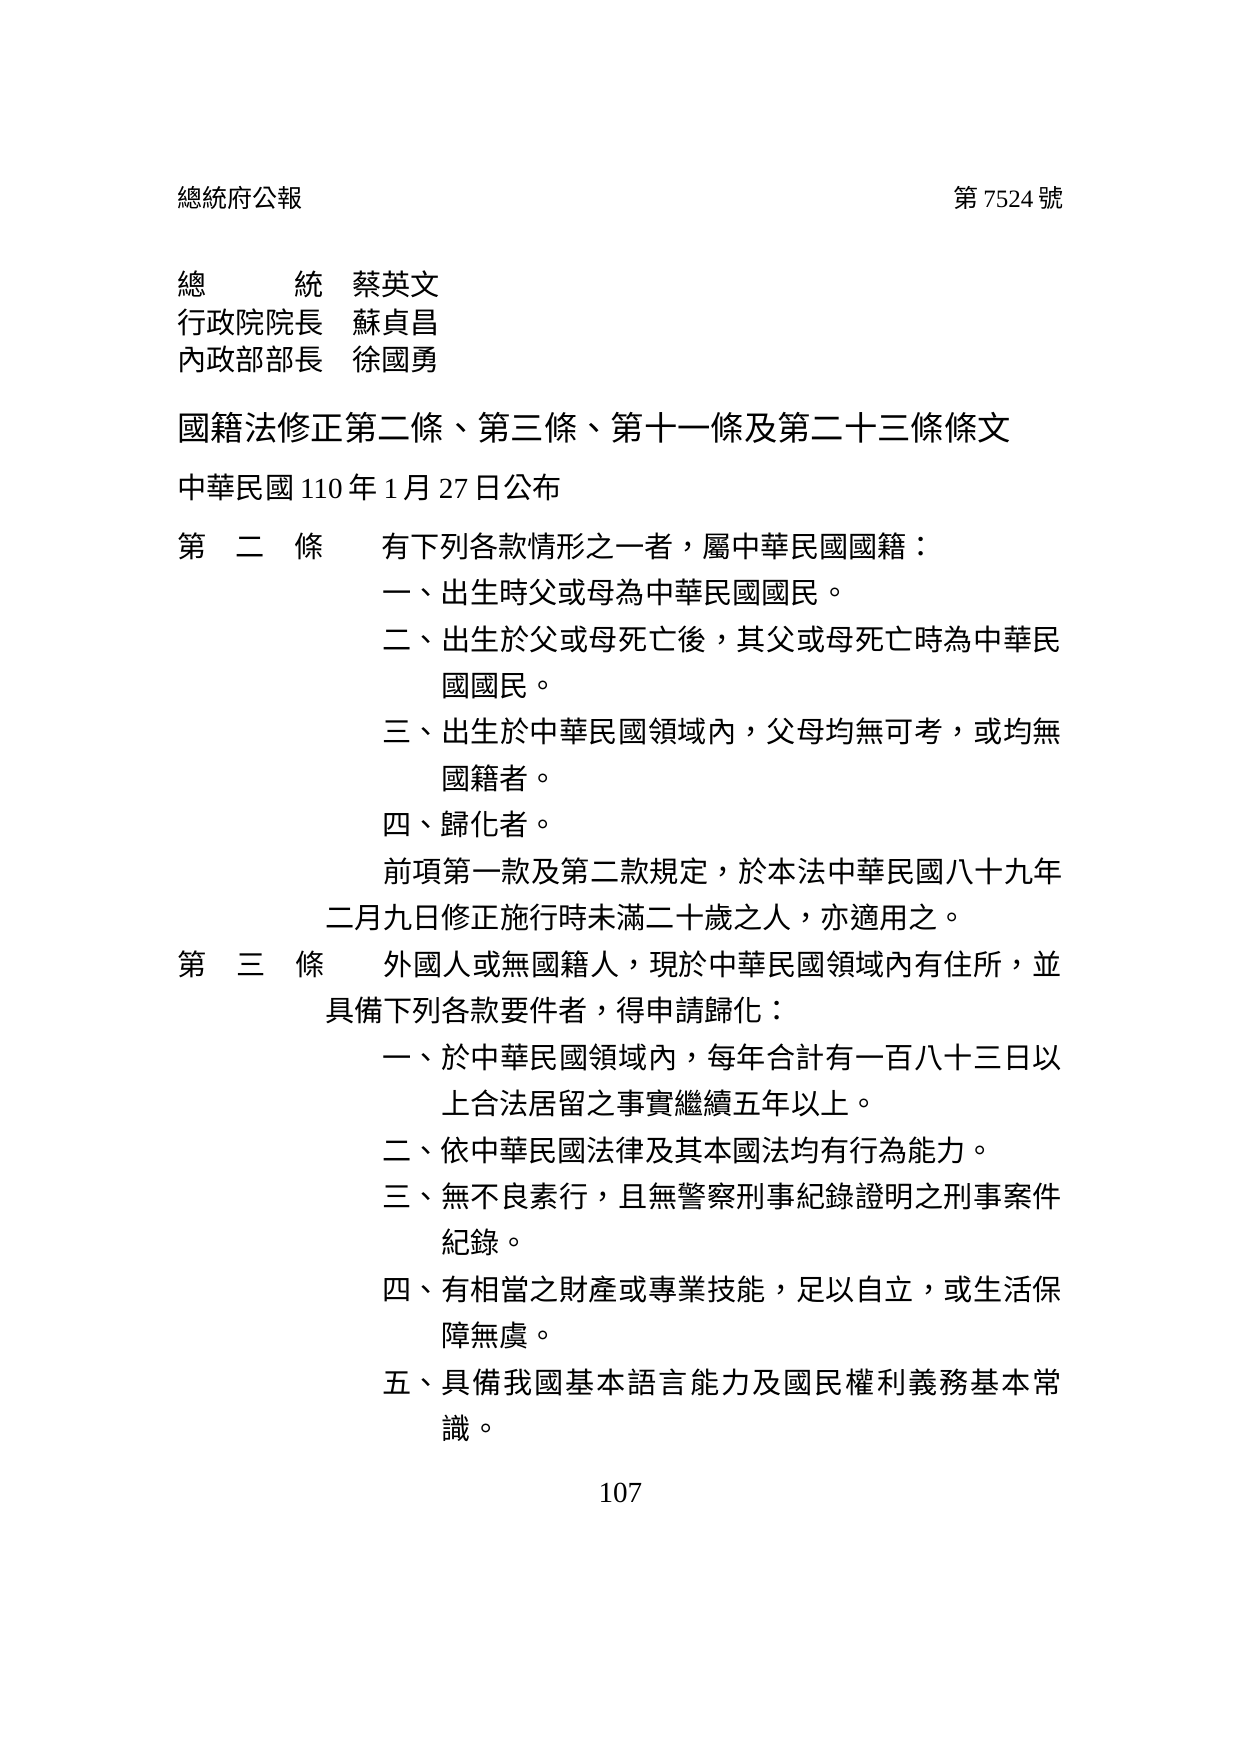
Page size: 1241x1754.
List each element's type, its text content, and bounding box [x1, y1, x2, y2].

text 二、 出生於父或母死亡後，其父或母死亡時為中華民國國民。 [382, 613, 1063, 706]
text 四、 有相當之財產或專業技能，足以自立，或生活保障無虞。 [382, 1263, 1063, 1356]
text 中華民國110年1月27日公布 [177, 462, 1063, 507]
text 三、 無不良素行，且無警察刑事紀錄證明之刑事案件紀錄。 [382, 1170, 1063, 1263]
text 二、依中華民國法律及其本國法均有行為能力。 [382, 1124, 1063, 1170]
text 第 三 條 外國人或無國籍人，現於中華民國領域內有住所，並具備下列各款要件者，得申請歸化： [177, 938, 1063, 1031]
text 國籍法修正第二條、第三條、第十一條及第二十三條條文 [177, 403, 1063, 449]
text 一、出生時父或母為中華民國國民。 [382, 566, 1063, 613]
text 第 二 條 有下列各款情形之一者，屬中華民國國籍： [177, 520, 1063, 566]
text 三、 出生於中華民國領域內，父母均無可考，或均無國籍者。 [382, 706, 1063, 799]
text 五、 具備我國基本語言能力及國民權利義務基本常識。 [382, 1356, 1063, 1449]
text 一、 於中華民國領域內，每年合計有一百八十三日以上合法居留之事實繼續五年以上。 [382, 1031, 1063, 1124]
text 前項第一款及第二款規定，於本法中華民國八十九年二月九日修正施行時未滿二十歲之人，亦適用之。 [325, 845, 1063, 938]
text 四、歸化者。 [382, 799, 1063, 845]
text 總 統 蔡英文 行政院院長 蘇貞昌 內政部部長 徐國勇 [177, 266, 1063, 378]
